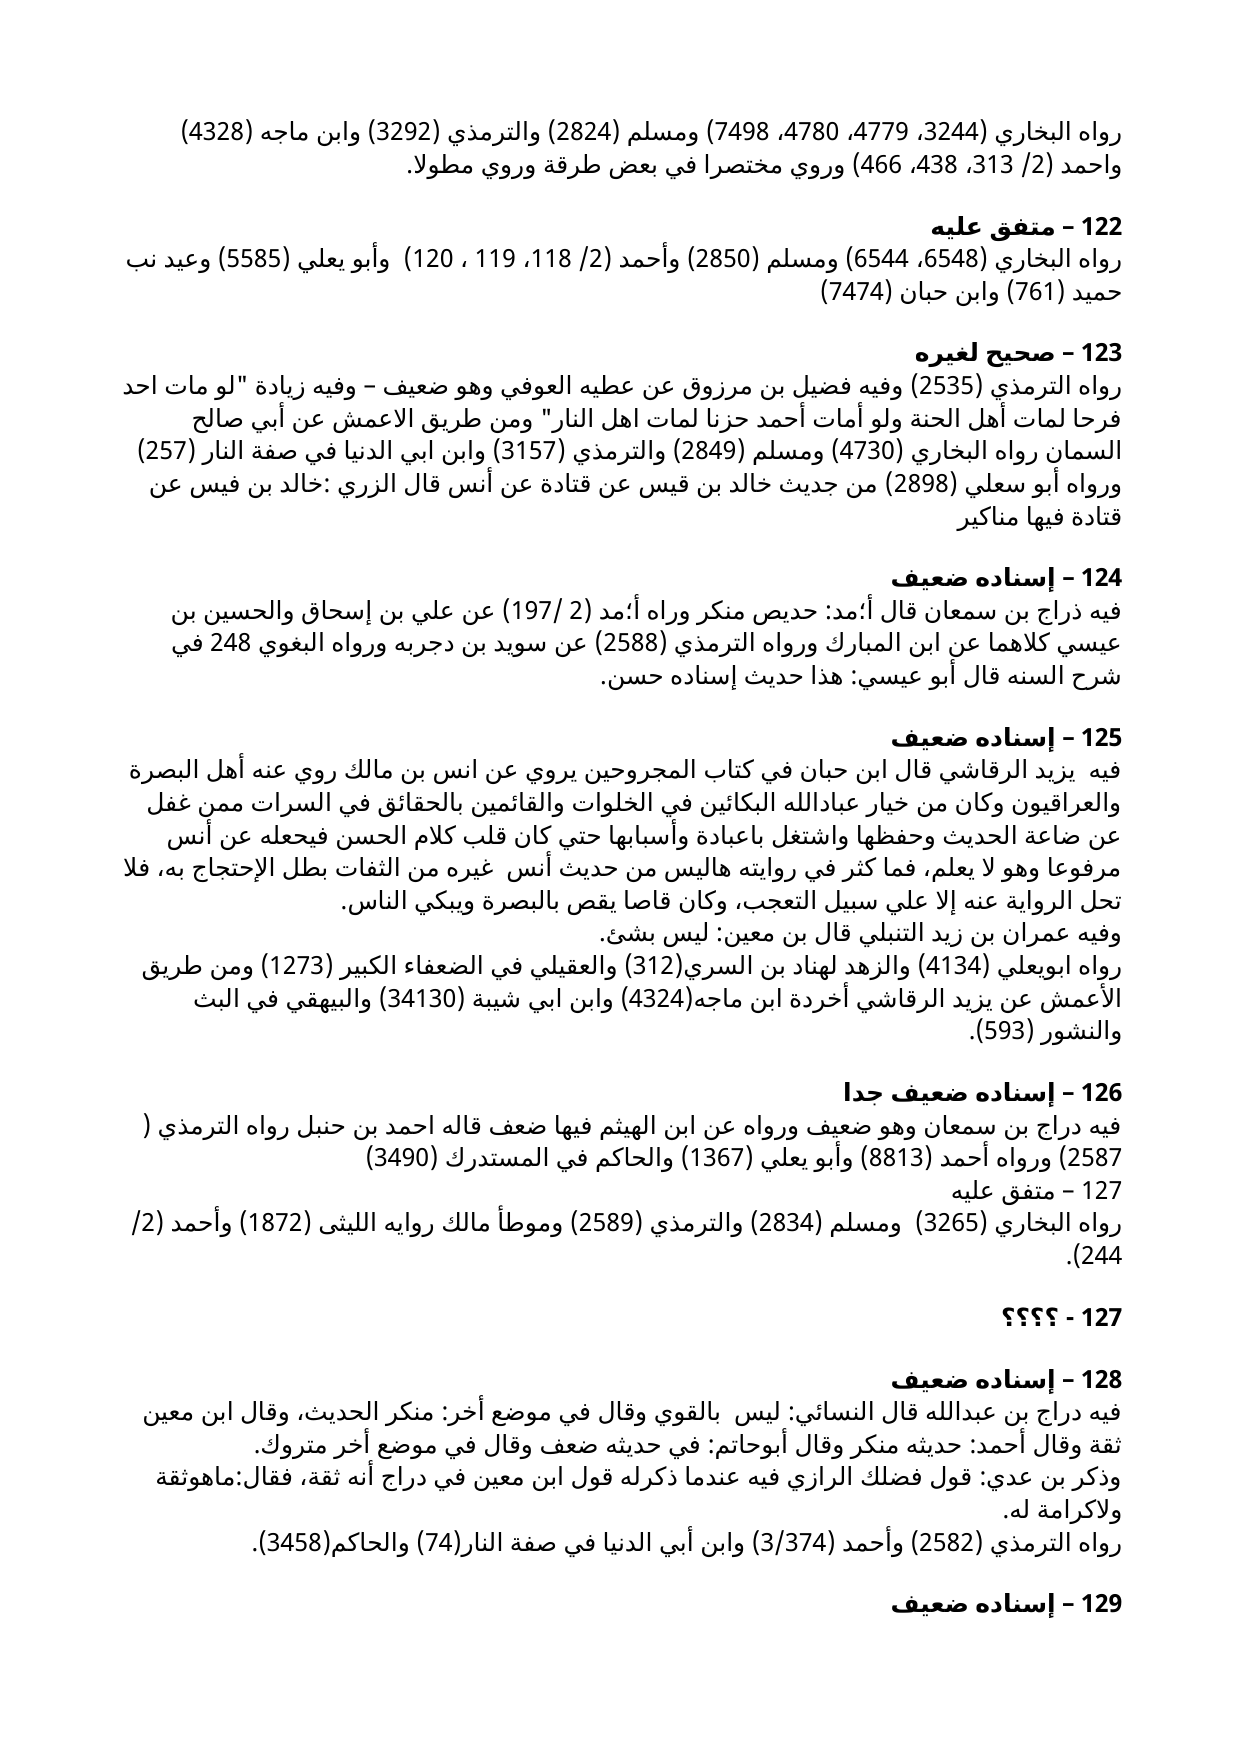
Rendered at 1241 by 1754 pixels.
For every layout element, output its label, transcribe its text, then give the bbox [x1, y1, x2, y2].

text رواه الترمذي (2535) وفيه فضيل بن مرزوق عن عطيه العوفي وهو ضعيف – وفيه زيادة "لو مات احد فرحا لمات أهل الحنة ولو أمات أحمد حزنا لمات اهل النار" ومن طريق الاعمش عن أبي صالح السمان رواه البخاري (4730) ومسلم (2849) والترمذي (3157) وابن ابي الدنيا في صفة النار (257) ورواه أبو سعلي (2898) من جديث خالد بن قيس عن قتادة عن أنس قال الزري :خالد بن فيس عن قتادة فيها مناكير [118, 372, 1122, 535]
text 123 – صحيح لغيره [118, 339, 1122, 372]
text رواه الترمذي (2582) وأحمد (3/374) وابن أبي الدنيا في صفة النار(74) والحاكم(3458). [118, 1529, 1122, 1561]
text 127 – متفق عليه [118, 1177, 1122, 1209]
text فيه ذراج بن سمعان قال أ؛مد: حديص منكر وراه أ؛مد (2 /197) عن علي بن إسحاق والحسين بن عيسي كلاهما عن ابن المبارك ورواه الترمذي (2588) عن سويد بن دجربه ورواه البغوي 248 في شرح السنه قال أبو عيسي: هذا حديث إسناده حسن. [118, 597, 1122, 695]
text فيه دراج بن عبدالله قال النسائي: ليس بالقوي وقال في موضع أخر: منكر الحديث، وقال ابن معين ثقة وقال أحمد: حديثه منكر وقال أبوحاتم: في حديثه ضعف وقال في موضع أخر متروك. [118, 1398, 1122, 1463]
text رواه البخاري (6548، 6544) ومسلم (2850) وأحمد (2/ 118، 119 ، 120) وأبو يعلي (5585) وعيد نب حميد (761) وابن حبان (7474) [118, 245, 1122, 310]
text رواه ابويعلي (4134) والزهد لهناد بن السري(312) والعقيلي في الضعفاء الكبير (1273) ومن طريق الأعمش عن يزيد الرقاشي أخردة ابن ماجه(4324) وابن ابي شيبة (34130) والبيهقي في البث والنشور (593). [118, 952, 1122, 1050]
text 129 – إسناده ضعيف [118, 1590, 1122, 1623]
text فيه دراج بن سمعان وهو ضعيف ورواه عن ابن الهيثم فيها ضعف قاله احمد بن حنبل رواه الترمذي (2587) ورواه أحمد (8813) وأبو يعلي (1367) والحاكم في المستدرك (3490) [118, 1112, 1122, 1177]
text وفيه عمران بن زيد التنبلي قال بن معين: ليس بشئ. [118, 919, 1122, 952]
text 126 – إسناده ضعيف جدا [118, 1079, 1122, 1112]
text وذكر بن عدي: قول فضلك الرازي فيه عندما ذكرله قول ابن معين في دراج أنه ثقة، فقال:ماهوثقة ولاكرامة له. [118, 1463, 1122, 1529]
text 122 – متفق عليه [118, 212, 1122, 245]
text رواه البخاري (3244، 4779، 4780، 7498) ومسلم (2824) والترمذي (3292) وابن ماجه (4328) واحمد (2/ 313، 438، 466) وروي مختصرا في بعض طرقة وروي مطولا. [118, 118, 1122, 183]
text فيه يزيد الرقاشي قال ابن حبان في كتاب المجروحين يروي عن انس بن مالك روي عنه أهل البصرة والعراقيون وكان من خيار عبادالله البكائين في الخلوات والقائمين بالحقائق في السرات ممن غفل عن ضاعة الحديث وحفظها واشتغل باعبادة وأسبابها حتي كان قلب كلام الحسن فيحعله عن أنس مرفوعا وهو لا يعلم، فما كثر في روايته هاليس من حديث أنس غيره من الثفات بطل الإحتجاج به، فلا تحل الرواية عنه إلا علي سبيل التعجب، وكان قاصا يقص بالبصرة ويبكي الناس. [118, 756, 1122, 919]
text رواه البخاري (3265) ومسلم (2834) والترمذي (2589) وموطأ مالك روايه الليثى (1872) وأحمد (2/ 244). [118, 1209, 1122, 1275]
text 124 – إسناده ضعيف [118, 564, 1122, 597]
text 128 – إسناده ضعيف [118, 1366, 1122, 1398]
text 125 – إسناده ضعيف [118, 724, 1122, 756]
text 127 - ؟؟؟؟ [118, 1304, 1122, 1336]
